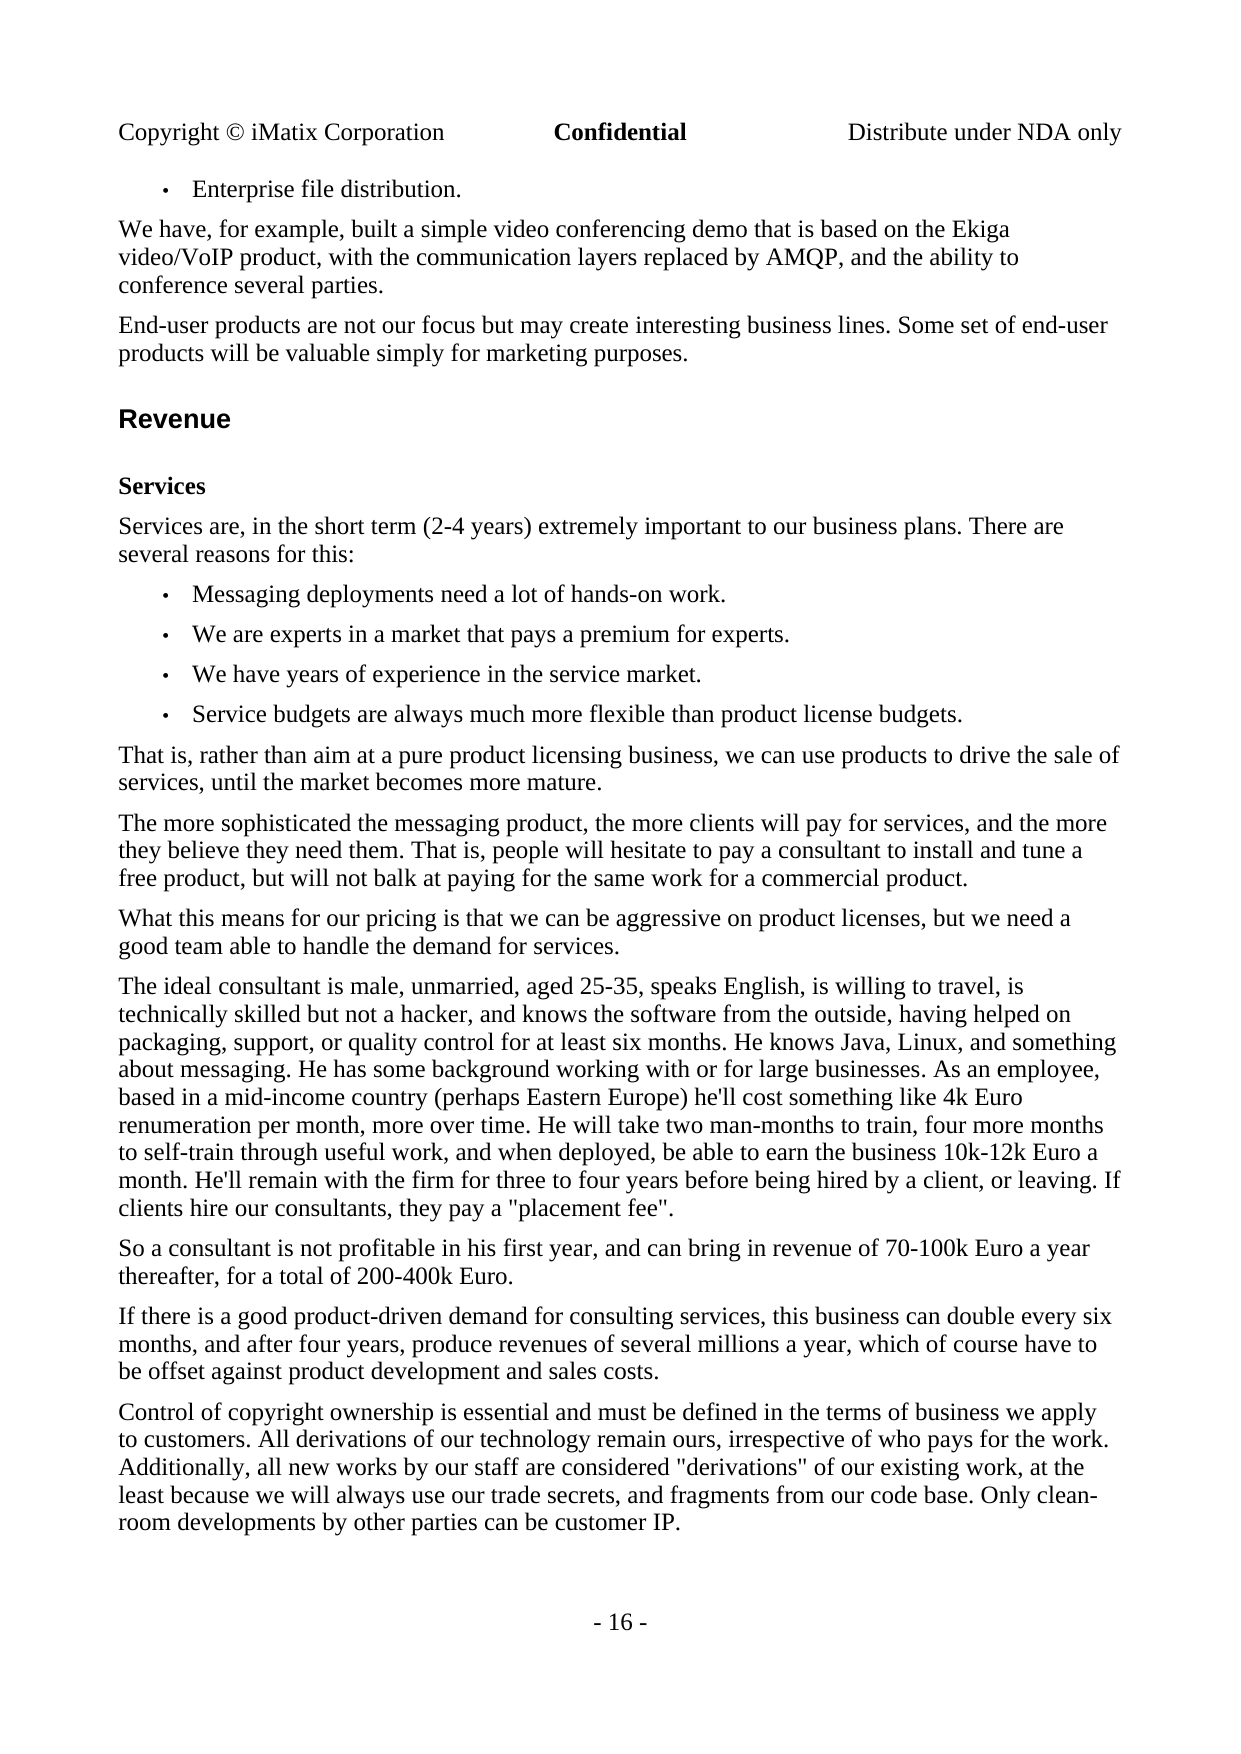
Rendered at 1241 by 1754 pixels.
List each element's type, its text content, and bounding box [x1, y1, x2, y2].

text We have, for example, built a simple video conferencing demo that is based on the Ekiga video/VoIP product, with the communication layers replaced by AMQP, and the ability to conference several parties. [118, 216, 1122, 299]
list Service budgets are always much more flexible than product license budgets. [162, 701, 1122, 728]
subtitle Services [118, 472, 1122, 499]
text Control of copyright ownership is essential and must be defined in the terms of business we apply to customers. All derivations of our technology remain ours, irrespective of who pays for the work. Additionally, all new works by our staff are considered "derivations" of our existing work, at the least because we will always use our trade secrets, and fragments from our code base. Only clean-room developments by other parties can be customer IP. [118, 1398, 1122, 1536]
text The more sophisticated the messaging product, the more clients will pay for services, and the more they believe they need them. That is, people will hesitate to pay a consultant to install and tune a free product, but will not balk at paying for the same work for a commercial product. [118, 809, 1122, 892]
subtitle Revenue [118, 404, 1122, 434]
text If there is a good product-driven demand for consulting services, this business can double every six months, and after four years, produce revenues of several millions a year, which of course have to be offset against product development and sales costs. [118, 1302, 1122, 1385]
list We have years of experience in the service market. [162, 660, 1122, 688]
text Services are, in the short term (2-4 years) extremely important to our business plans. There are several reasons for this: [118, 512, 1122, 567]
list Enterprise file distribution. [162, 175, 1122, 203]
list Messaging deployments need a lot of hands-on work. [162, 580, 1122, 608]
text End-user products are not our focus but may create interesting business lines. Some set of end-user products will be valuable simply for marketing purposes. [118, 311, 1122, 367]
text The ideal consultant is male, unmarried, aged 25-35, speaks English, is willing to travel, is technically skilled but not a hacker, and knows the software from the outside, having helped on packaging, support, or quality control for at least six months. He knows Java, Linux, and something about messaging. He has some background working with or for large businesses. As an employee, based in a mid-income country (perhaps Eastern Europe) he'll cost something like 4k Euro renumeration per month, more over time. He will take two man-months to train, four more months to self-train through useful work, and when deployed, be able to earn the business 10k-12k Euro a month. He'll remain with the firm for three to four years before being hired by a client, or leaving. If clients hire our consultants, they pay a "placement fee". [118, 972, 1122, 1222]
text So a consultant is not profitable in his first year, and can bring in revenue of 70-100k Euro a year thereafter, for a total of 200-400k Euro. [118, 1234, 1122, 1289]
list We are experts in a market that pays a premium for experts. [162, 620, 1122, 648]
text What this means for our pricing is that we can be aggressive on product licenses, but we need a good team able to handle the demand for services. [118, 904, 1122, 960]
text That is, rather than aim at a pure product licensing business, we can use products to drive the sale of services, until the market becomes more mature. [118, 741, 1122, 796]
